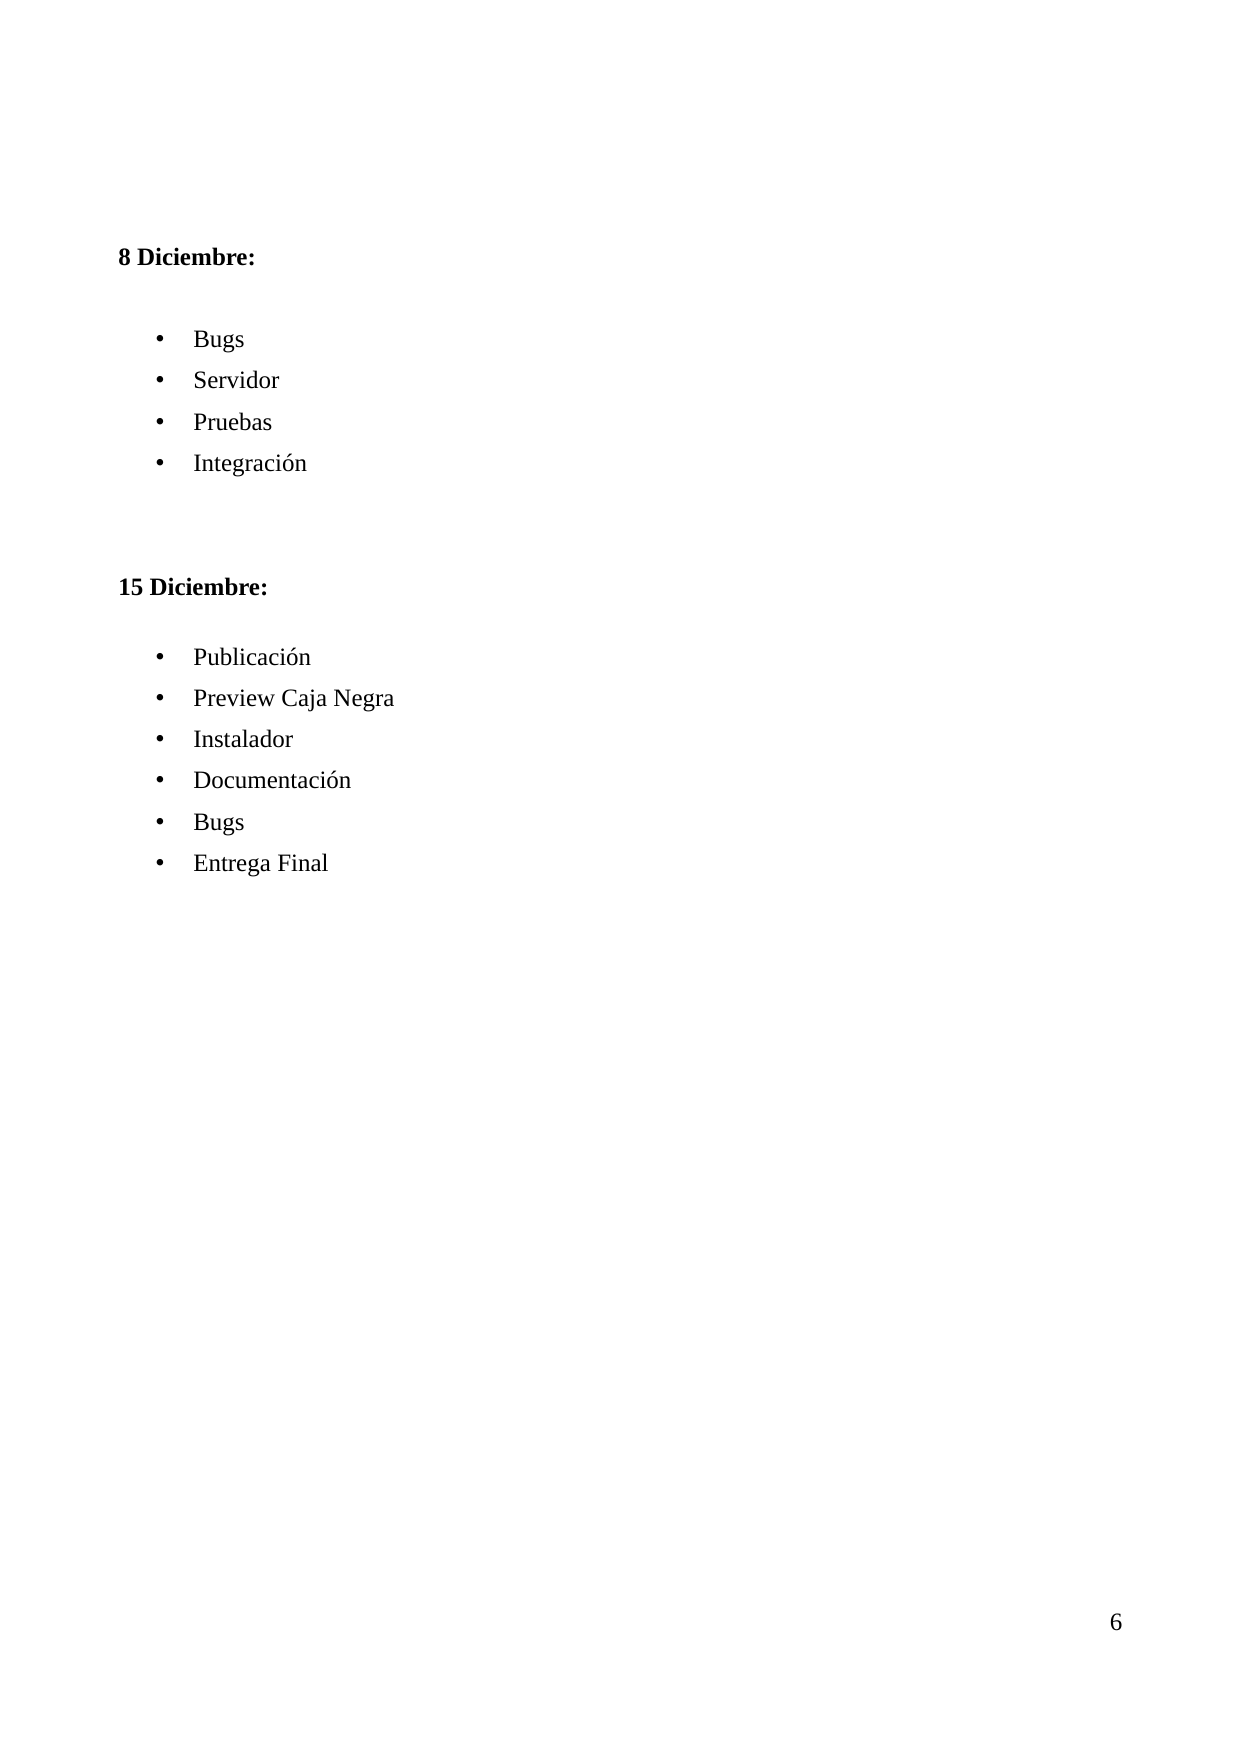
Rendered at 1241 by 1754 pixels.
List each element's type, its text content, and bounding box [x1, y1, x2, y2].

list Bugs [156, 324, 1122, 353]
list Bugs [156, 807, 1122, 836]
list Preview Caja Negra [156, 683, 1122, 712]
list Documentación [156, 766, 1122, 794]
list Servidor [156, 366, 1122, 394]
text 8 Diciembre: [118, 242, 1122, 271]
list Integración [156, 448, 1122, 477]
list Instalador [156, 724, 1122, 753]
text 15 Diciembre: [118, 572, 1122, 601]
list Publicación [156, 642, 1122, 671]
list Entrega Final [156, 848, 1122, 877]
list Pruebas [156, 407, 1122, 436]
